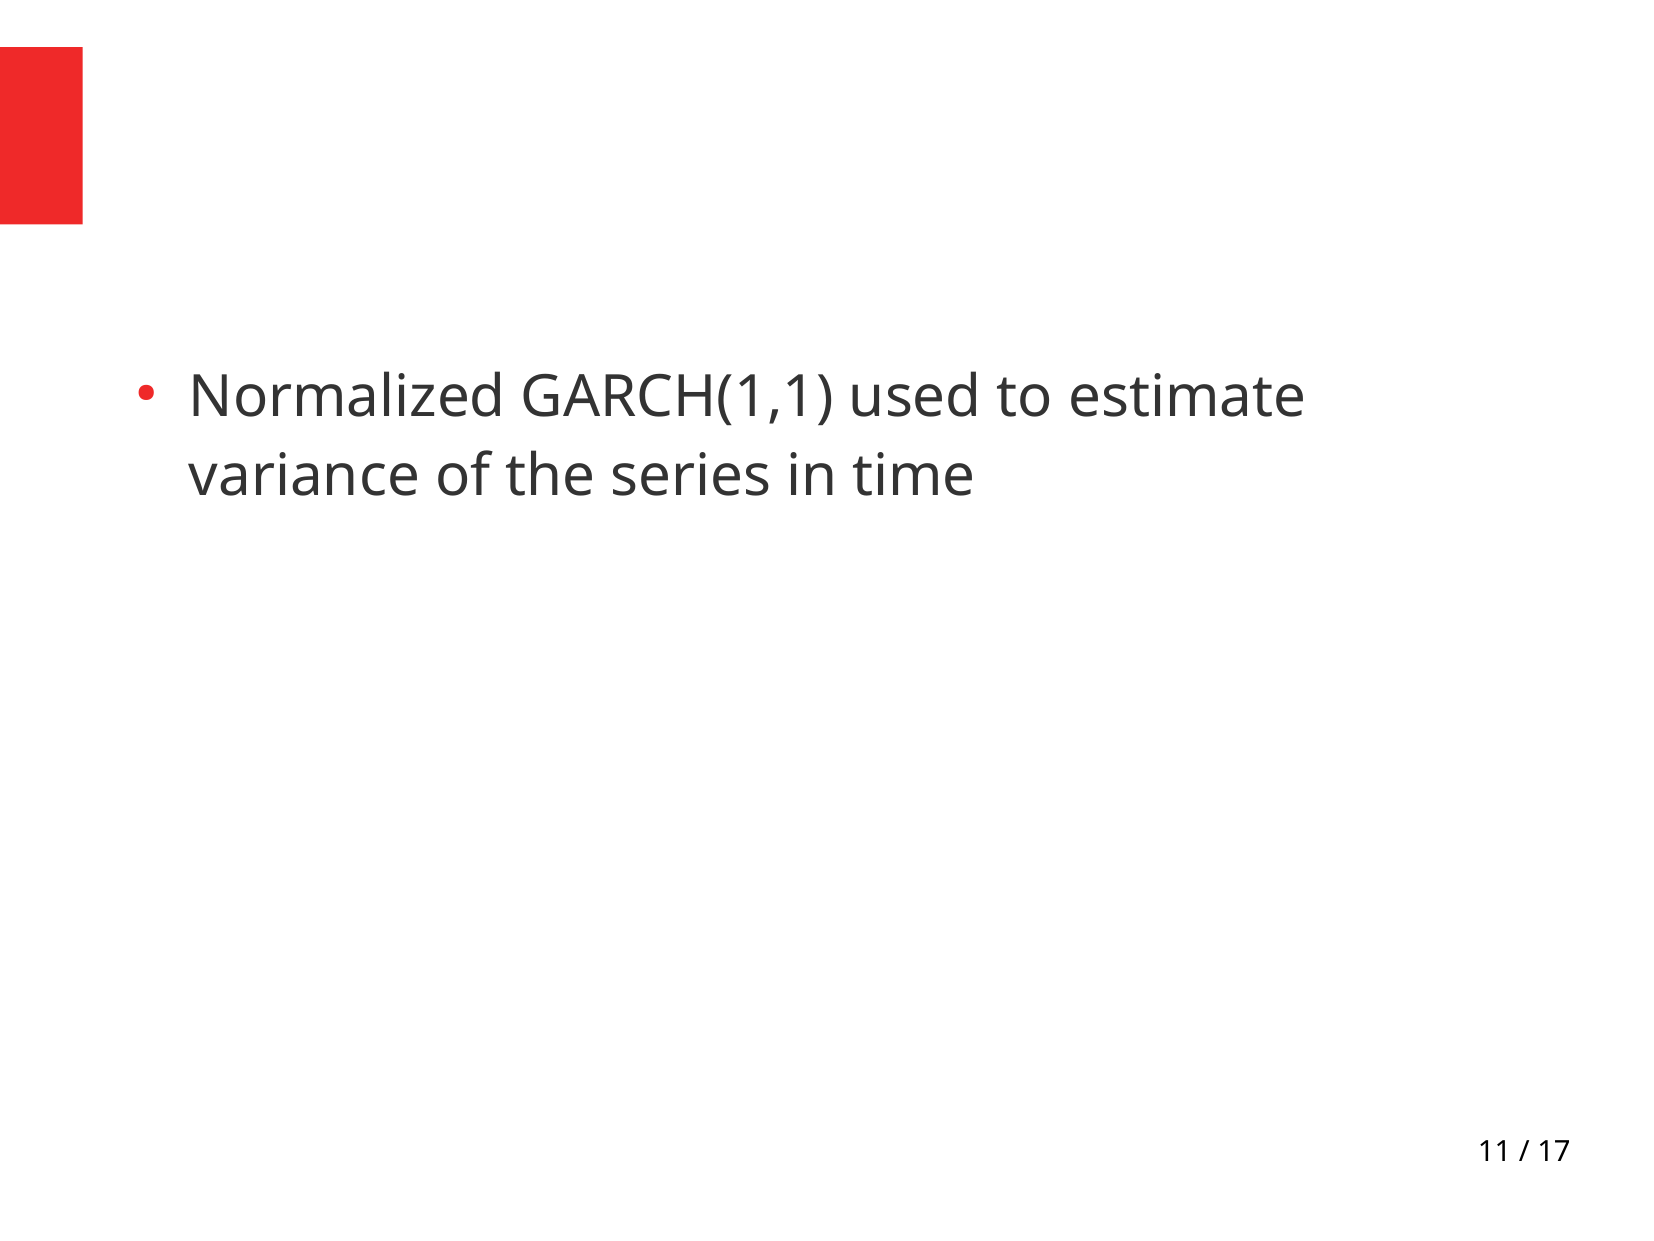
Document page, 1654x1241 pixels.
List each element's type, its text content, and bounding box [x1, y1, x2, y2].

list Normalized GARCH(1,1) used to estimate variance of the series in time [118, 354, 1536, 1074]
